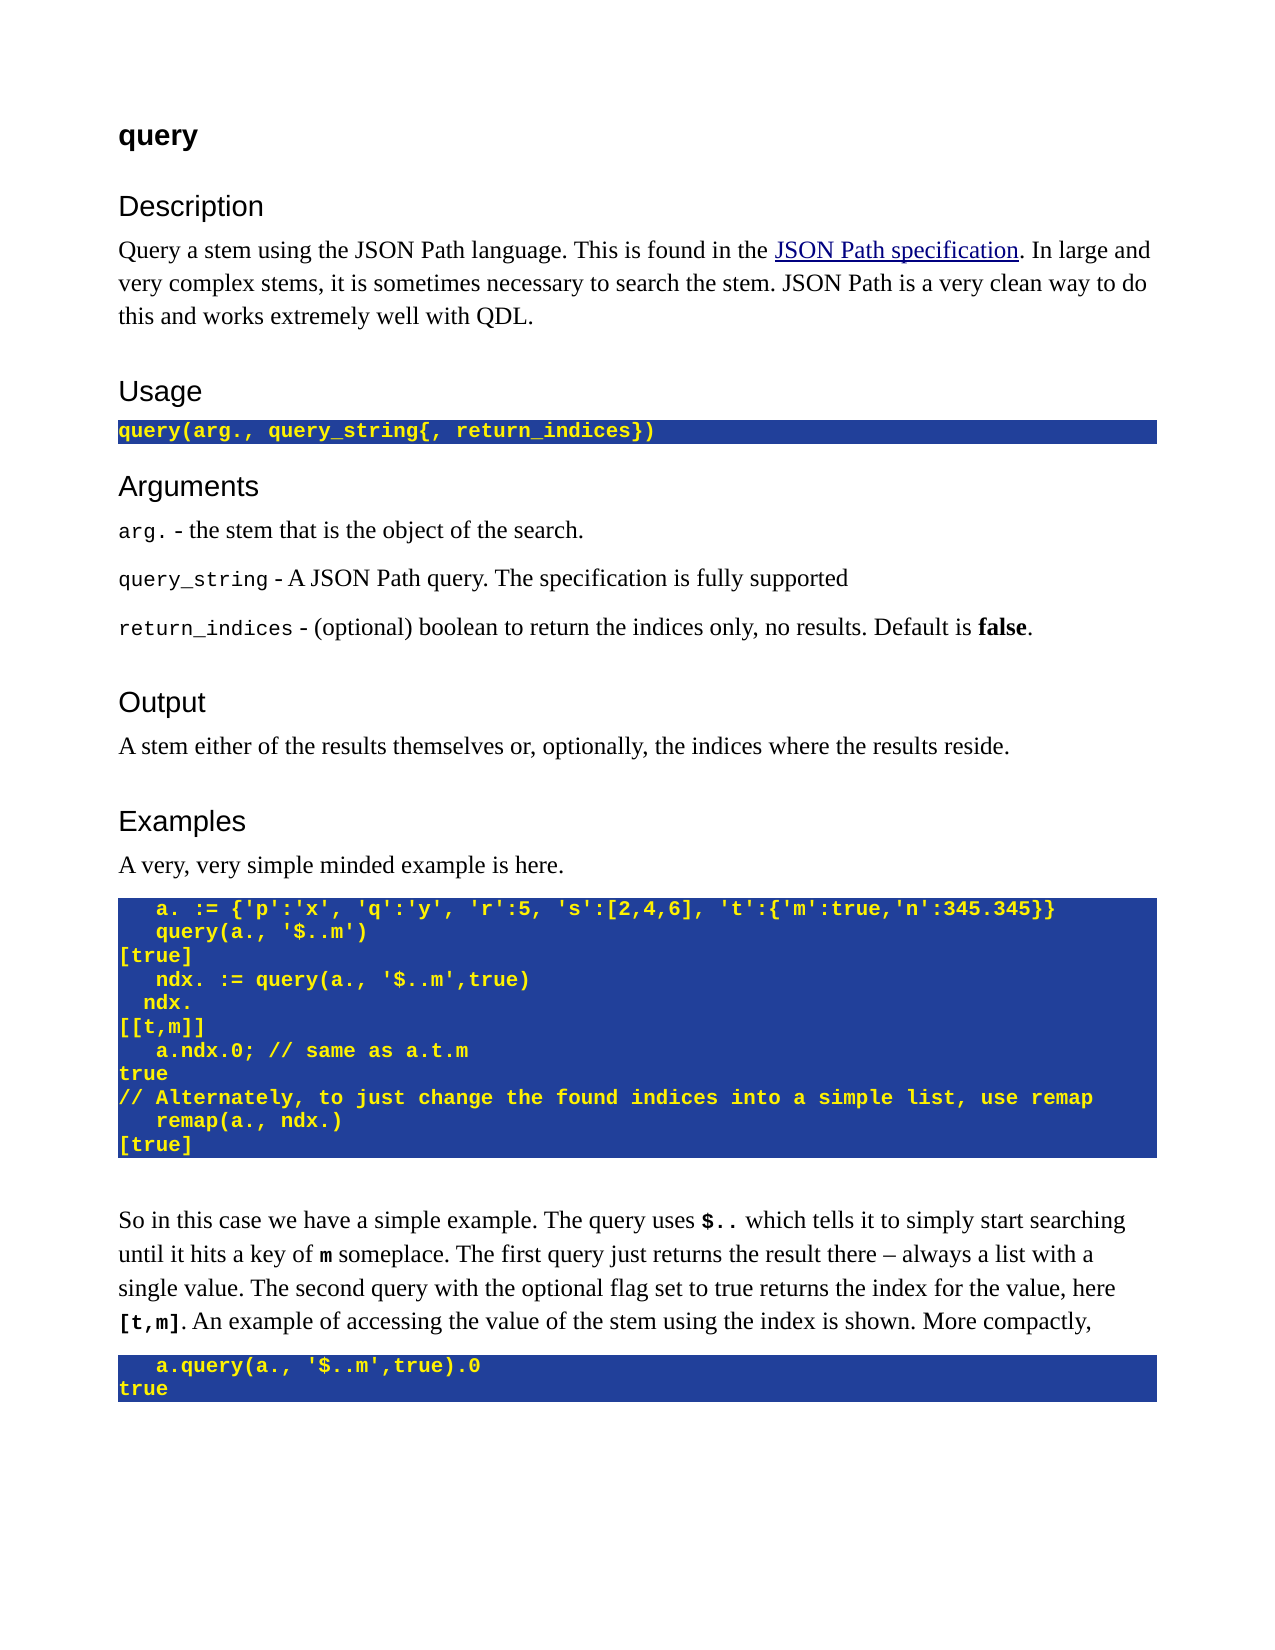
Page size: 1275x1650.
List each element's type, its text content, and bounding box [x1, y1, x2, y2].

subtitle query [118, 118, 1157, 152]
text [true] [118, 945, 1157, 969]
text a.query(a., '$..m',true).0 [118, 1355, 1157, 1378]
text a.ndx.0; // same as a.t.m [118, 1039, 1157, 1063]
subtitle Examples [118, 804, 1157, 838]
text remap(a., ndx.) [118, 1111, 1157, 1134]
text [[t,m]] [118, 1016, 1157, 1039]
text true [118, 1378, 1157, 1402]
text ndx. [118, 992, 1157, 1016]
subtitle Output [118, 685, 1157, 719]
text a. := {'p':'x', 'q':'y', 'r':5, 's':[2,4,6], 't':{'m':true,'n':345.345}} [118, 898, 1157, 921]
text return_indices - (optional) boolean to return the indices only, no results. Default is false. [118, 612, 1157, 641]
subtitle Description [118, 189, 1157, 223]
text query_string - A JSON Path query. The specification is fully supported [118, 563, 1157, 593]
subtitle Usage [118, 374, 1157, 408]
subtitle Arguments [118, 469, 1157, 502]
text query(arg., query_string{, return_indices}) [118, 420, 1157, 444]
text A stem either of the results themselves or, optionally, the indices where the results reside. [118, 731, 1157, 760]
text So in this case we have a simple example. The query uses $.. which tells it to simply start searching until it hits a key of m someplace. The first query just returns the result there – always a list with a single value. The second query with the optional flag set to true returns the index for the value, here [t,m]. An example of accessing the value of the stem using the index is shown. More compactly, [118, 1205, 1157, 1336]
text true [118, 1063, 1157, 1087]
text Query a stem using the JSON Path language. This is found in the JSON Path specification. In large and very complex stems, it is sometimes necessary to search the stem. JSON Path is a very clean way to do this and works extremely well with QDL. [118, 235, 1157, 330]
text arg. - the stem that is the object of the search. [118, 515, 1157, 544]
text // Alternately, to just change the found indices into a simple list, use remap [118, 1087, 1157, 1111]
text A very, very simple minded example is here. [118, 850, 1157, 879]
text query(a., '$..m') [118, 921, 1157, 945]
text [true] [118, 1134, 1157, 1158]
text ndx. := query(a., '$..m',true) [118, 969, 1157, 992]
